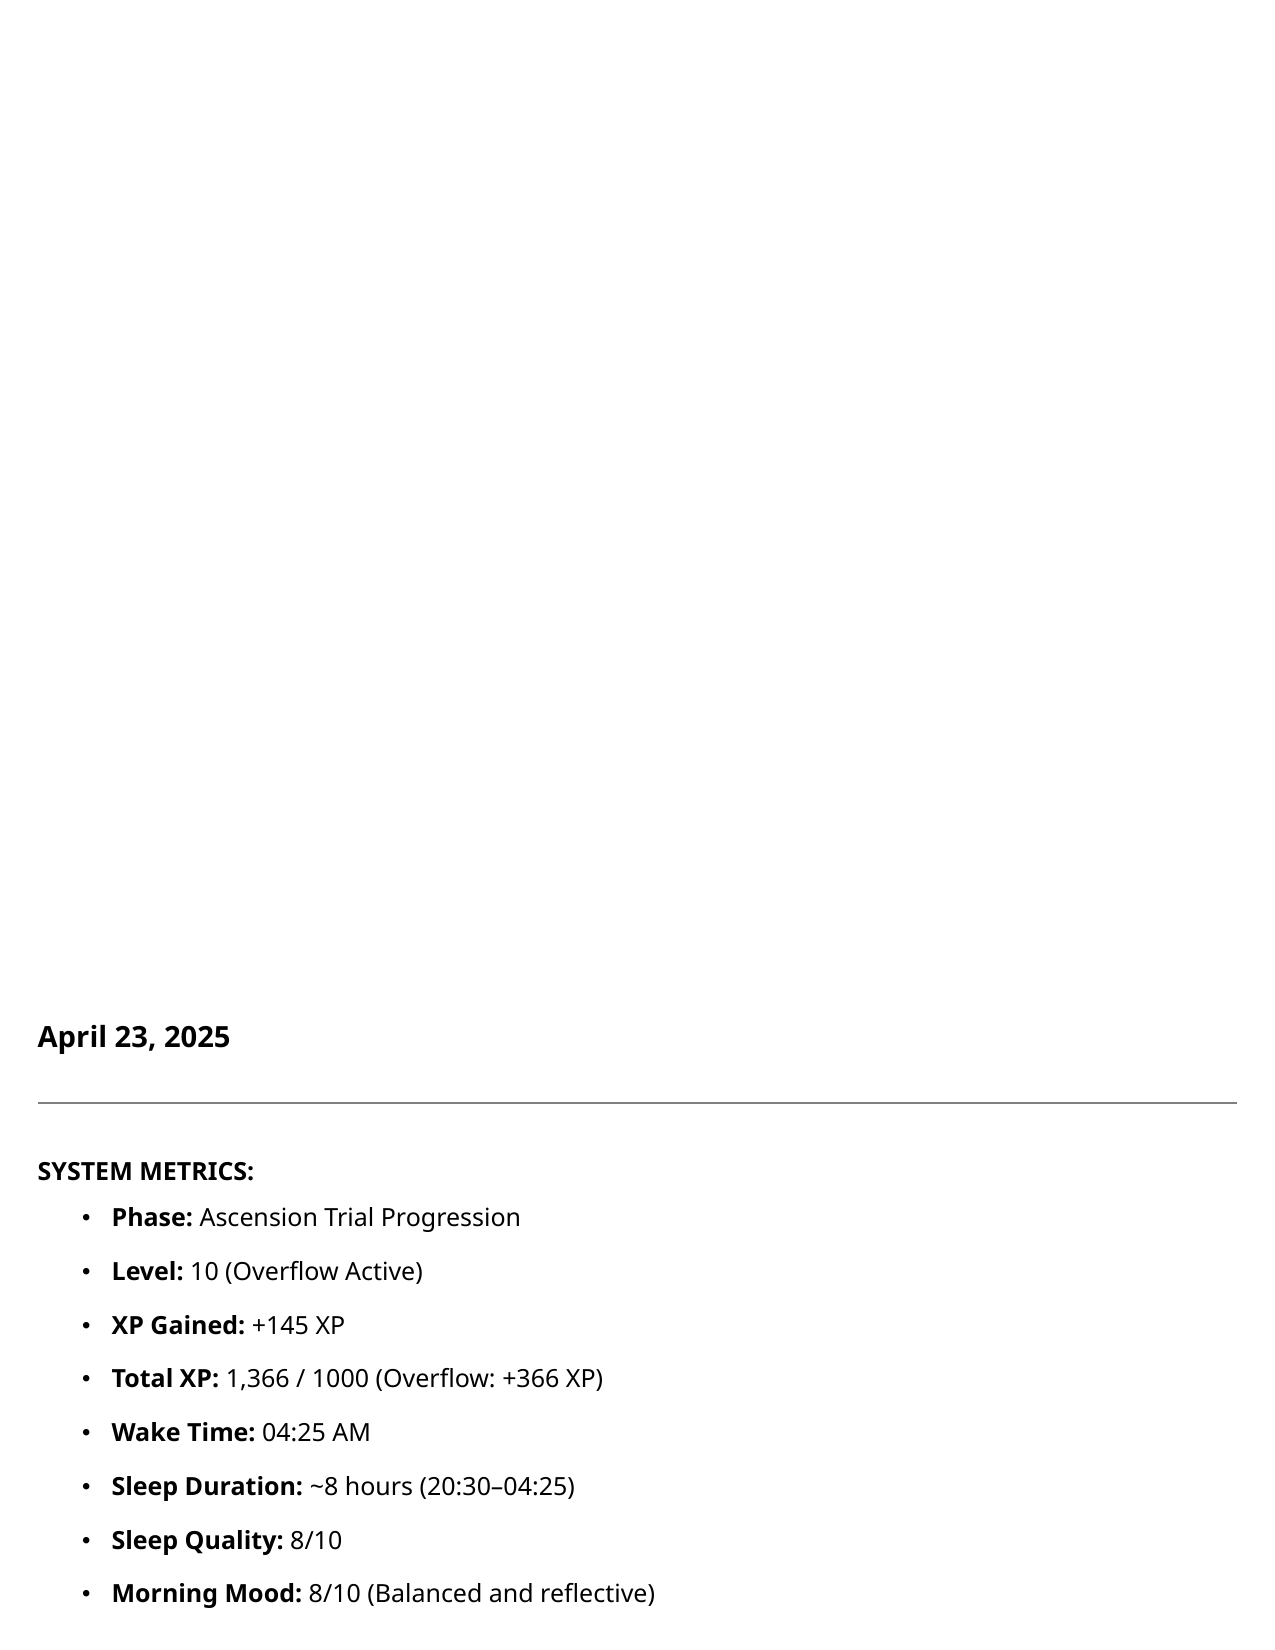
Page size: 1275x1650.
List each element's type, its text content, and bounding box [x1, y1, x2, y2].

list Wake Time: 04:25 AM [82, 1415, 1237, 1449]
list Sleep Duration: ~8 hours (20:30–04:25) [82, 1468, 1237, 1503]
list Sleep Quality: 8/10 [82, 1522, 1237, 1556]
list Level: 10 (Overflow Active) [82, 1253, 1237, 1288]
subtitle SYSTEM METRICS: [37, 1153, 1237, 1187]
list Phase: Ascension Trial Progression [82, 1200, 1237, 1234]
list XP Gained: +145 XP [82, 1307, 1237, 1341]
list Morning Mood: 8/10 (Balanced and reflective) [82, 1576, 1237, 1610]
list Total XP: 1,366 / 1000 (Overflow: +366 XP) [82, 1361, 1237, 1395]
subtitle April 23, 2025 [37, 1016, 1237, 1056]
